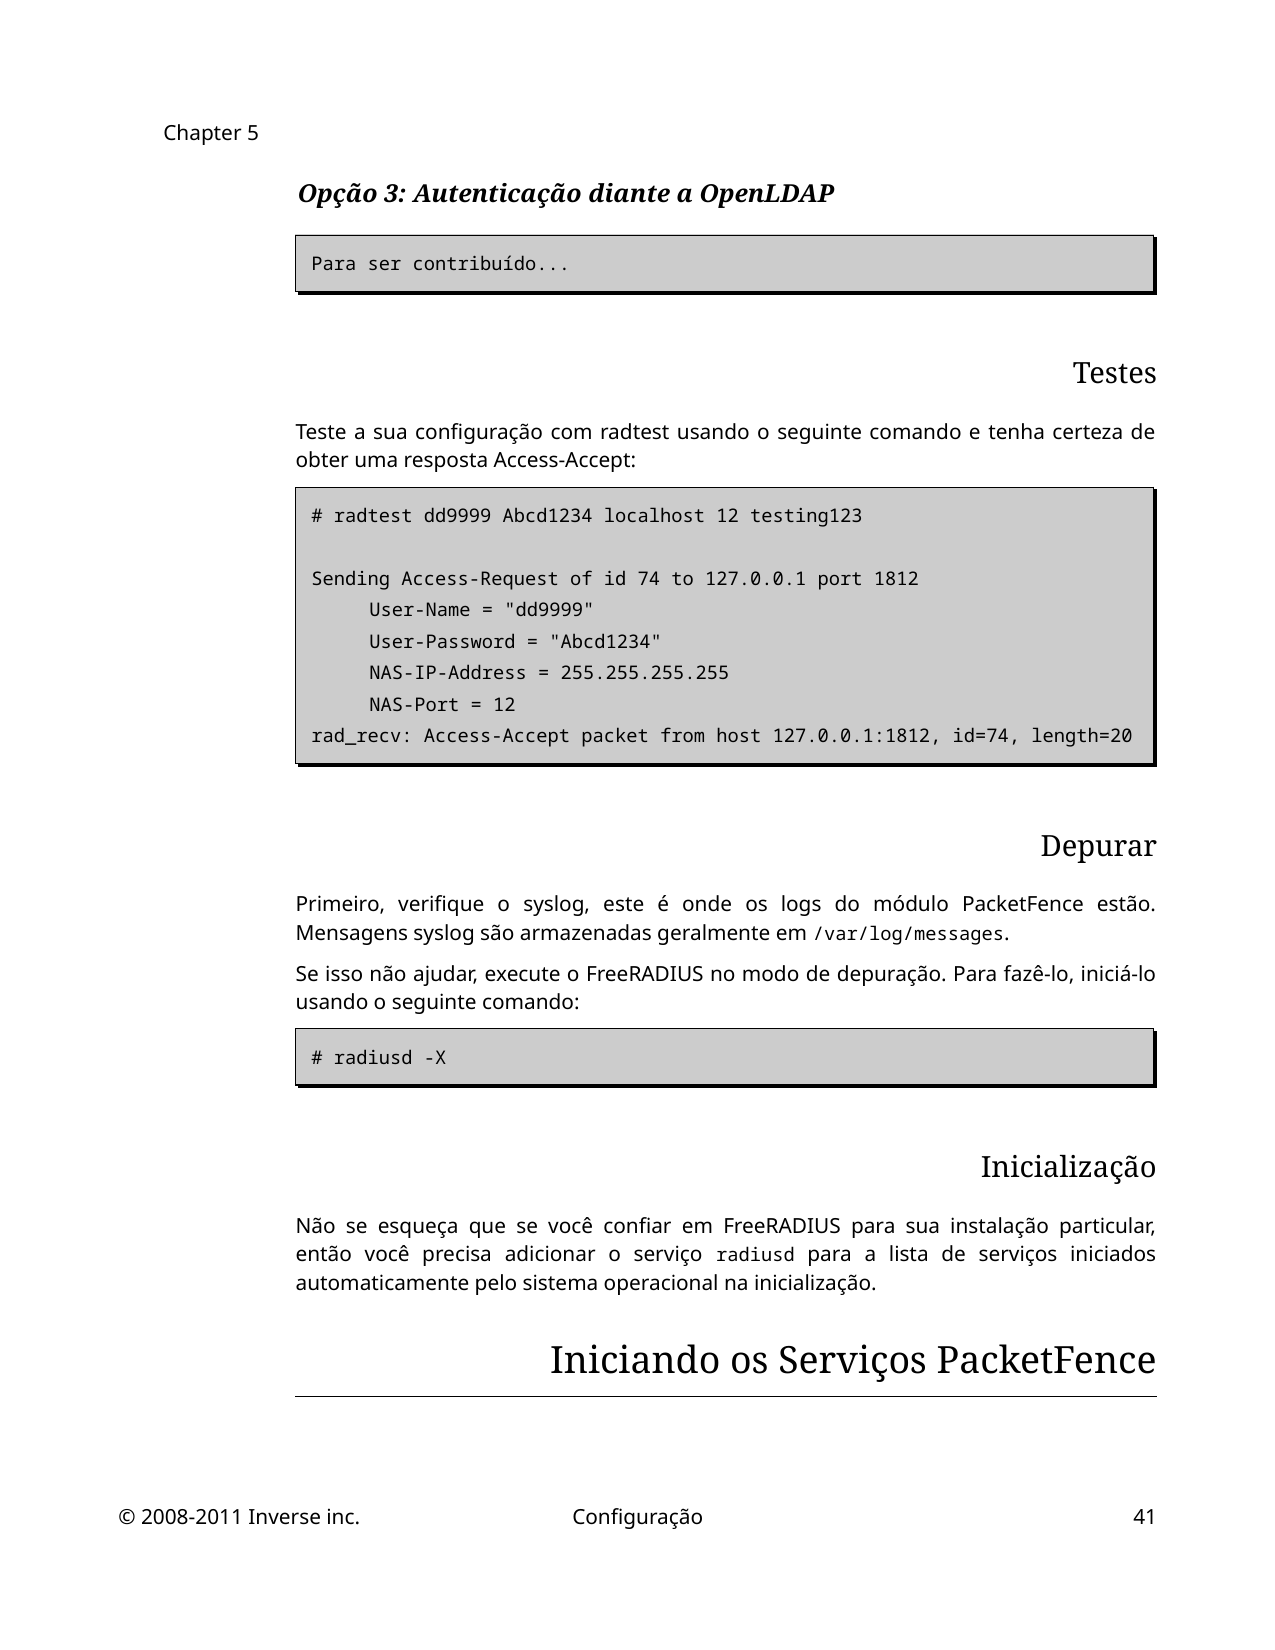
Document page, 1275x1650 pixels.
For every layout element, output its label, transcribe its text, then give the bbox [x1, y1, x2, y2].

subtitle Testes [295, 353, 1157, 392]
text # radiusd -X [296, 1029, 1153, 1084]
text Se isso não ajudar, execute o FreeRADIUS no modo de depuração. Para fazê-lo, iniciá-lo usando o seguinte comando: [295, 959, 1157, 1016]
subtitle Opção 3: Autenticação diante a OpenLDAP [260, 176, 1157, 210]
text NAS-IP-Address = 255.255.255.255 [296, 644, 1153, 675]
text Não se esqueça que se você confiar em FreeRADIUS para sua instalação particular, então você precisa adicionar o serviço radiusd para a lista de serviços iniciados automaticamente pelo sistema operacional na inicialização. [295, 1211, 1157, 1296]
text User-Password = "Abcd1234" [296, 612, 1153, 644]
subtitle Inicialização [295, 1146, 1157, 1186]
text # radtest dd9999 Abcd1234 localhost 12 testing123 [296, 488, 1153, 518]
text NAS-Port = 12 [296, 675, 1153, 707]
text Para ser contribuído... [296, 236, 1153, 291]
text Teste a sua configuração com radtest usando o seguinte comando e tenha certeza de obter uma resposta Access-Accept: [295, 417, 1157, 474]
text Primeiro, verifique o syslog, este é onde os logs do módulo PacketFence estão. Mensagens syslog são armazenadas geralmente em /var/log/messages. [295, 889, 1157, 946]
subtitle Depurar [295, 825, 1157, 864]
text Sending Access-Request of id 74 to 127.0.0.1 port 1812 [296, 549, 1153, 581]
subtitle Iniciando os Serviços PacketFence [295, 1333, 1157, 1396]
text rad_recv: Access-Accept packet from host 127.0.0.1:1812, id=74, length=20 [296, 707, 1153, 763]
text User-Name = "dd9999" [296, 581, 1153, 612]
